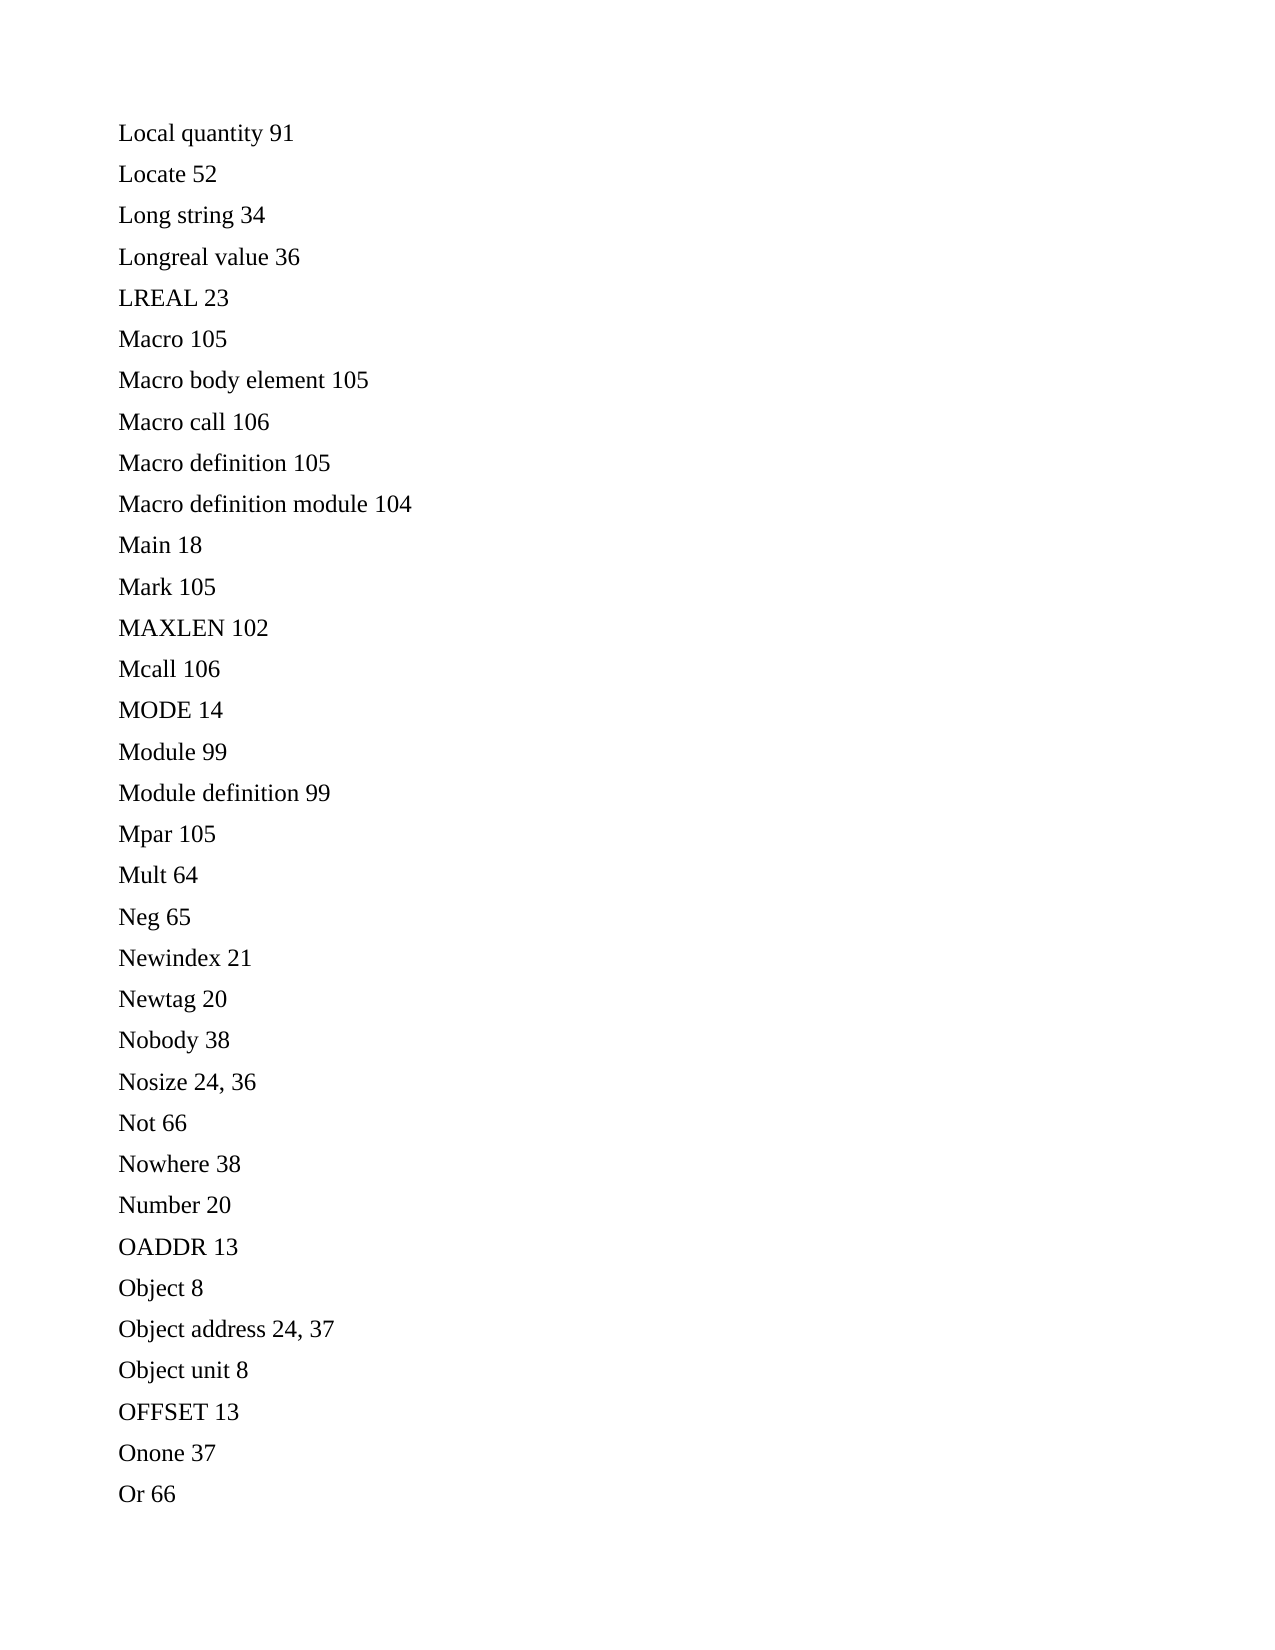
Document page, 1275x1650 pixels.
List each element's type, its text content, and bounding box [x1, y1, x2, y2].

text Object address 24, 37 [118, 1314, 1157, 1343]
text Newindex 21 [118, 943, 1157, 972]
text Object 8 [118, 1273, 1157, 1302]
text Locate 52 [118, 159, 1157, 188]
text Macro 105 [118, 324, 1157, 353]
text Module definition 99 [118, 778, 1157, 807]
text Newtag 20 [118, 984, 1157, 1013]
text LREAL 23 [118, 283, 1157, 312]
text Macro definition module 104 [118, 489, 1157, 518]
text Object unit 8 [118, 1356, 1157, 1384]
text Macro call 106 [118, 407, 1157, 436]
text Macro definition 105 [118, 448, 1157, 477]
text Mpar 105 [118, 819, 1157, 848]
text Neg 65 [118, 902, 1157, 931]
text Long string 34 [118, 201, 1157, 229]
text Local quantity 91 [118, 118, 1157, 147]
text Not 66 [118, 1108, 1157, 1137]
text Nobody 38 [118, 1026, 1157, 1054]
text Mcall 106 [118, 654, 1157, 683]
text Main 18 [118, 531, 1157, 559]
text Module 99 [118, 737, 1157, 766]
text MAXLEN 102 [118, 613, 1157, 642]
text Nowhere 38 [118, 1149, 1157, 1178]
text Longreal value 36 [118, 242, 1157, 271]
text Number 20 [118, 1191, 1157, 1219]
text Or 66 [118, 1479, 1157, 1508]
text OADDR 13 [118, 1232, 1157, 1261]
text Mark 105 [118, 572, 1157, 601]
text OFFSET 13 [118, 1397, 1157, 1426]
text Onone 37 [118, 1438, 1157, 1467]
text Nosize 24, 36 [118, 1067, 1157, 1096]
text Mult 64 [118, 861, 1157, 889]
text MODE 14 [118, 696, 1157, 724]
text Macro body element 105 [118, 366, 1157, 394]
